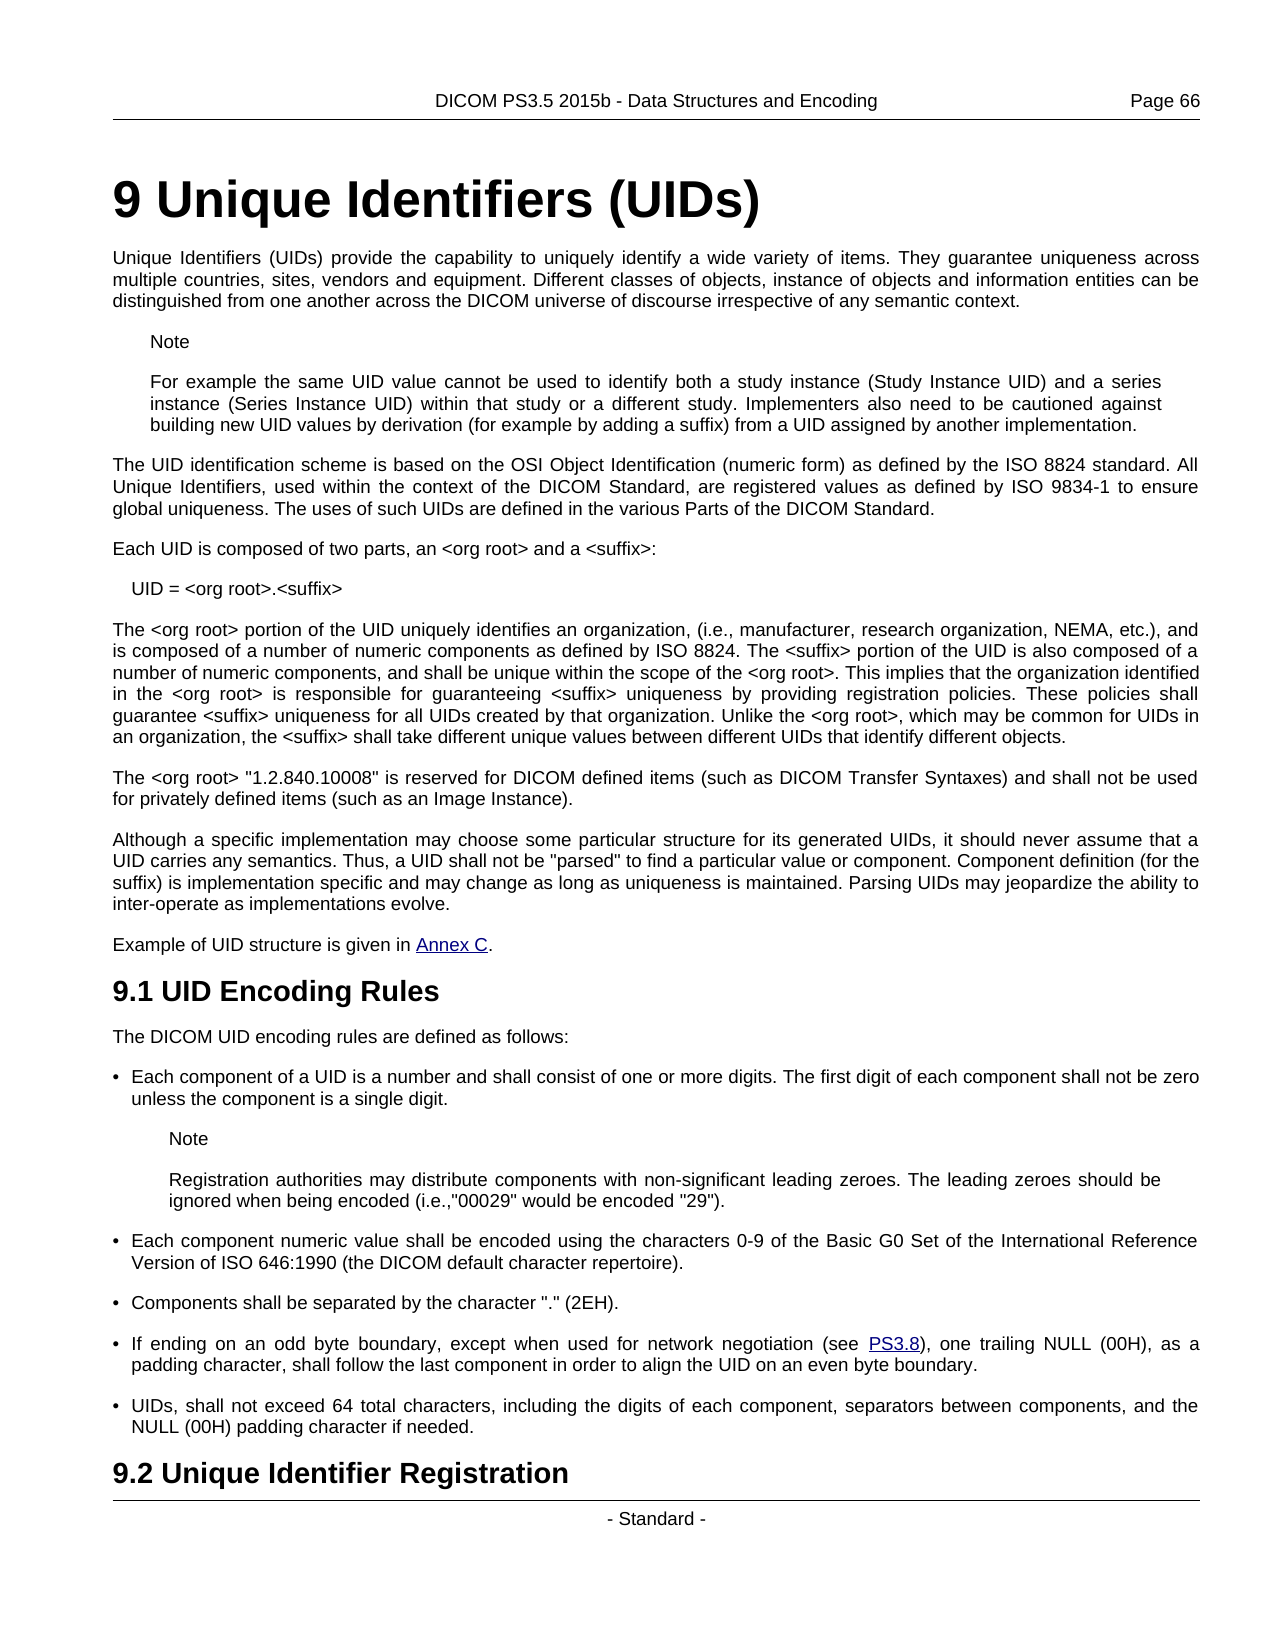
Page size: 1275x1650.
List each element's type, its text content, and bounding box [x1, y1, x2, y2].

text The UID identification scheme is based on the OSI Object Identification (numeric form) as defined by the ISO 8824 standard. All Unique Identifiers, used within the context of the DICOM Standard, are registered values as defined by ISO 9834-1 to ensure global uniqueness. The uses of such UIDs are defined in the various Parts of the DICOM Standard. [112, 454, 1200, 519]
list If ending on an odd byte boundary, except when used for network negotiation (see PS3.8), one trailing NULL (00H), as a padding character, shall follow the last component in order to align the UID on an even byte boundary. [112, 1332, 1200, 1376]
list Note [150, 1128, 1162, 1150]
list Each component of a UID is a number and shall consist of one or more digits. The first digit of each component shall not be zero unless the component is a single digit. [112, 1066, 1200, 1109]
text The <org root> "1.2.840.10008" is reserved for DICOM defined items (such as DICOM Transfer Syntaxes) and shall not be used for privately defined items (such as an Image Instance). [112, 766, 1200, 809]
text For example the same UID value cannot be used to identify both a study instance (Study Instance UID) and a series instance (Series Instance UID) within that study or a different study. Implementers also need to be cautioned against building new UID values by derivation (for example by adding a suffix) from a UID assigned by another implementation. [150, 371, 1162, 436]
list UIDs, shall not exceed 64 total characters, including the digits of each component, separators between components, and the NULL (00H) padding character if needed. [112, 1394, 1200, 1437]
text The DICOM UID encoding rules are defined as follows: [112, 1026, 1200, 1047]
text Note [150, 331, 1162, 352]
list Each component numeric value shall be encoded using the characters 0-9 of the Basic G0 Set of the International Reference Version of ISO 646:1990 (the DICOM default character repertoire). [112, 1230, 1200, 1273]
text 9.2 Unique Identifier Registration [112, 1456, 1200, 1490]
list Registration authorities may distribute components with non-significant leading zeroes. The leading zeroes should be ignored when being encoded (i.e.,"00029" would be encoded "29"). [150, 1168, 1162, 1212]
text 9.1 UID Encoding Rules [112, 974, 1200, 1007]
list Components shall be separated by the character "." (2EH). [112, 1292, 1200, 1314]
text UID = <org root>.<suffix> [131, 578, 1200, 599]
text 9 Unique Identifiers (UIDs) [112, 169, 1200, 228]
text Each UID is composed of two parts, an <org root> and a <suffix>: [112, 538, 1200, 559]
text Unique Identifiers (UIDs) provide the capability to uniquely identify a wide variety of items. They guarantee uniqueness across multiple countries, sites, vendors and equipment. Different classes of objects, instance of objects and information entities can be distinguished from one another across the DICOM universe of discourse irrespective of any semantic context. [112, 247, 1200, 312]
text Example of UID structure is given in Annex C. [112, 933, 1200, 955]
text Although a specific implementation may choose some particular structure for its generated UIDs, it should never assume that a UID carries any semantics. Thus, a UID shall not be "parsed" to find a particular value or component. Component definition (for the suffix) is implementation specific and may change as long as uniqueness is maintained. Parsing UIDs may jeopardize the ability to inter-operate as implementations evolve. [112, 828, 1200, 914]
text The <org root> portion of the UID uniquely identifies an organization, (i.e., manufacturer, research organization, NEMA, etc.), and is composed of a number of numeric components as defined by ISO 8824. The <suffix> portion of the UID is also composed of a number of numeric components, and shall be unique within the scope of the <org root>. This implies that the organization identified in the <org root> is responsible for guaranteeing <suffix> uniqueness by providing registration policies. These policies shall guarantee <suffix> uniqueness for all UIDs created by that organization. Unlike the <org root>, which may be common for UIDs in an organization, the <suffix> shall take different unique values between different UIDs that identify different objects. [112, 618, 1200, 748]
